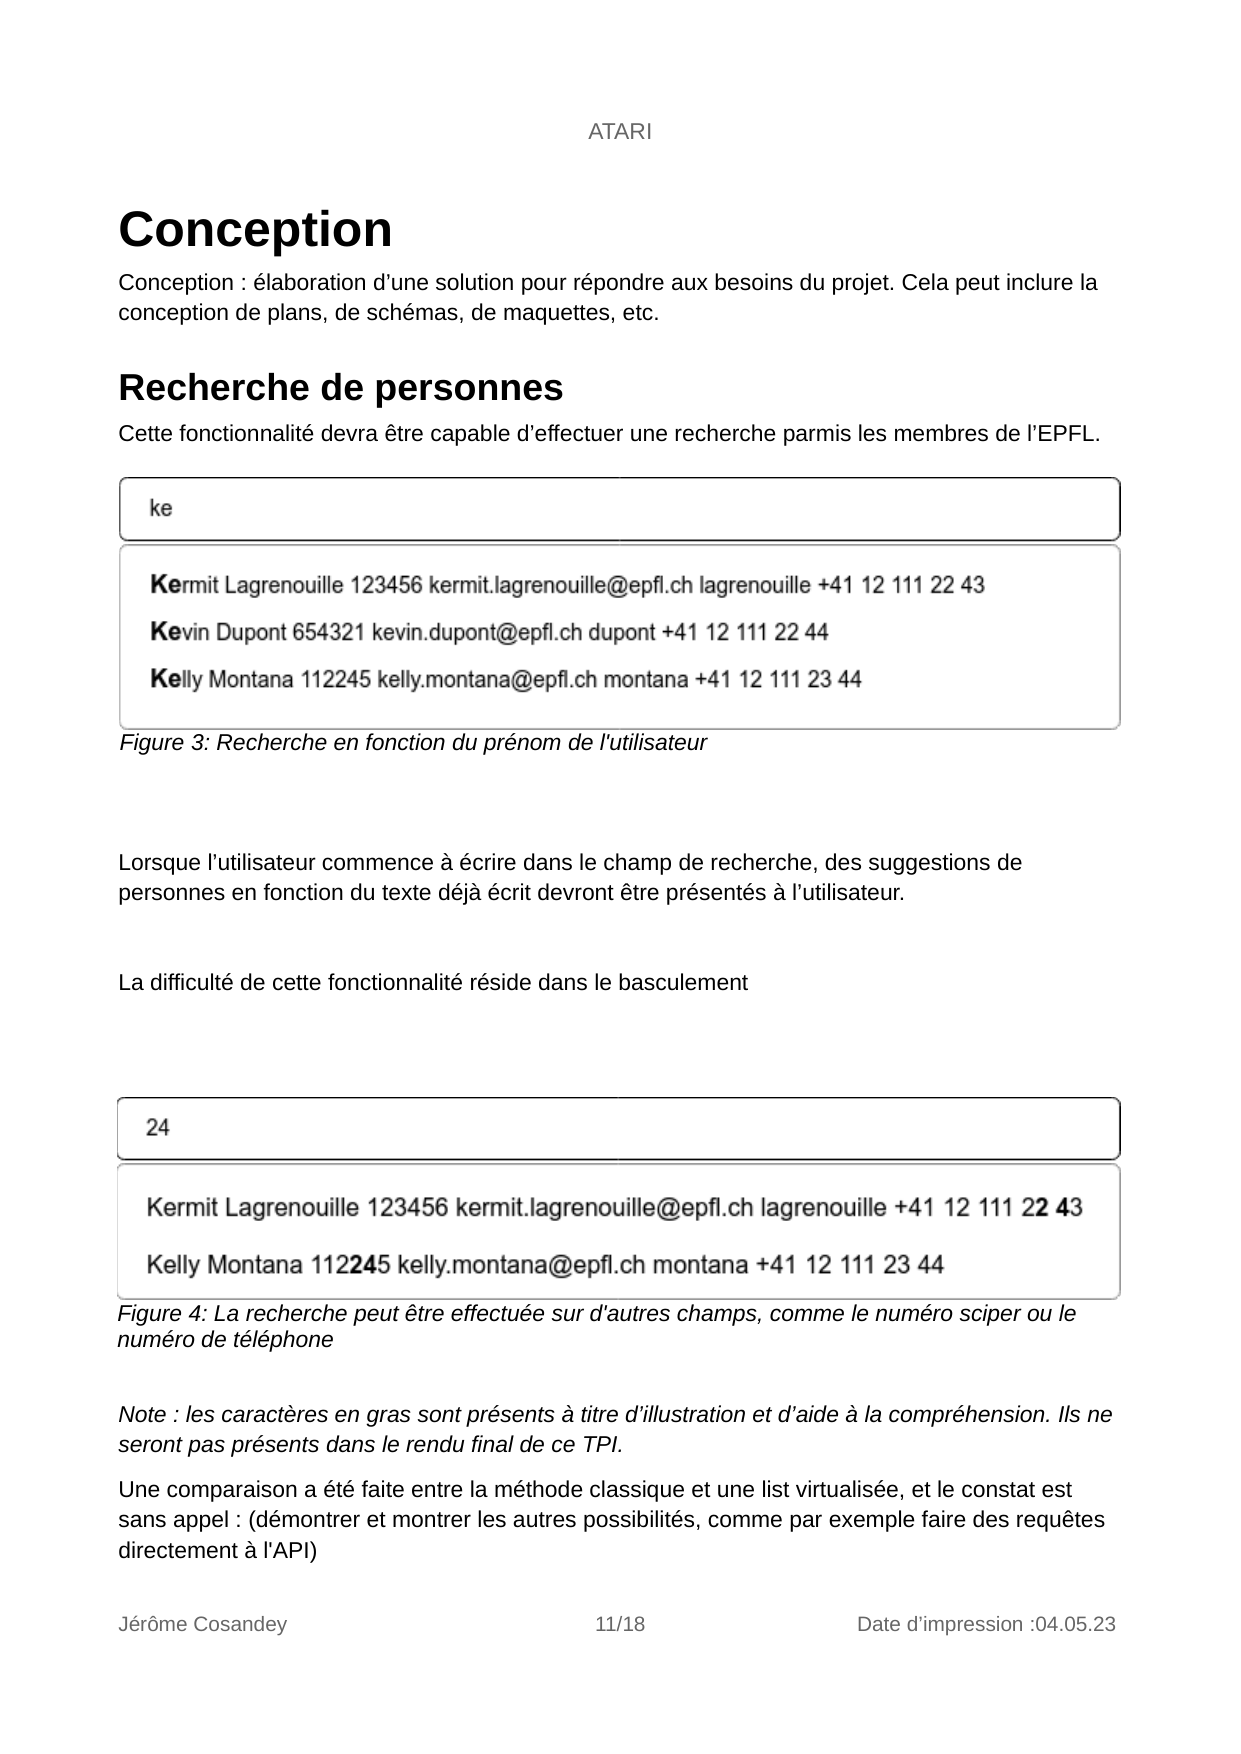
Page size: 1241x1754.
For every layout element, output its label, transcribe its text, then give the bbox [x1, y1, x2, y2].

text Cette fonctionnalité devra être capable d’effectuer une recherche parmis les membres de l’EPFL. [118, 420, 1122, 447]
subtitle Conception [118, 199, 1122, 256]
text Note : les caractères en gras sont présents à titre d’illustration et d’aide à la compréhension. Ils ne seront pas présents dans le rendu final de ce TPI. [118, 1401, 1122, 1458]
text La difficulté de cette fonctionnalité réside dans le basculement [118, 969, 1122, 995]
text Lorsque l’utilisateur commence à écrire dans le champ de recherche, des suggestions de personnes en fonction du texte déjà écrit devront être présentés à l’utilisateur. [118, 849, 1122, 906]
text Figure 3: Recherche en fonction du prénom de l'utilisateur [119, 730, 1121, 756]
text Une comparaison a été faite entre la méthode classique et une list virtualisée, et le constat est sans appel : (démontrer et montrer les autres possibilités, comme par exemple faire des requêtes directement à l'API) [118, 1476, 1122, 1563]
picture [119, 477, 1121, 730]
text Conception : élaboration d’une solution pour répondre aux besoins du projet. Cela peut inclure la conception de plans, de schémas, de maquettes, etc. [118, 269, 1122, 326]
text Figure 4: La recherche peut être effectuée sur d'autres champs, comme le numéro sciper ou le numéro de téléphone [117, 1300, 1121, 1352]
picture [117, 1097, 1121, 1300]
subtitle Recherche de personnes [118, 365, 1122, 408]
